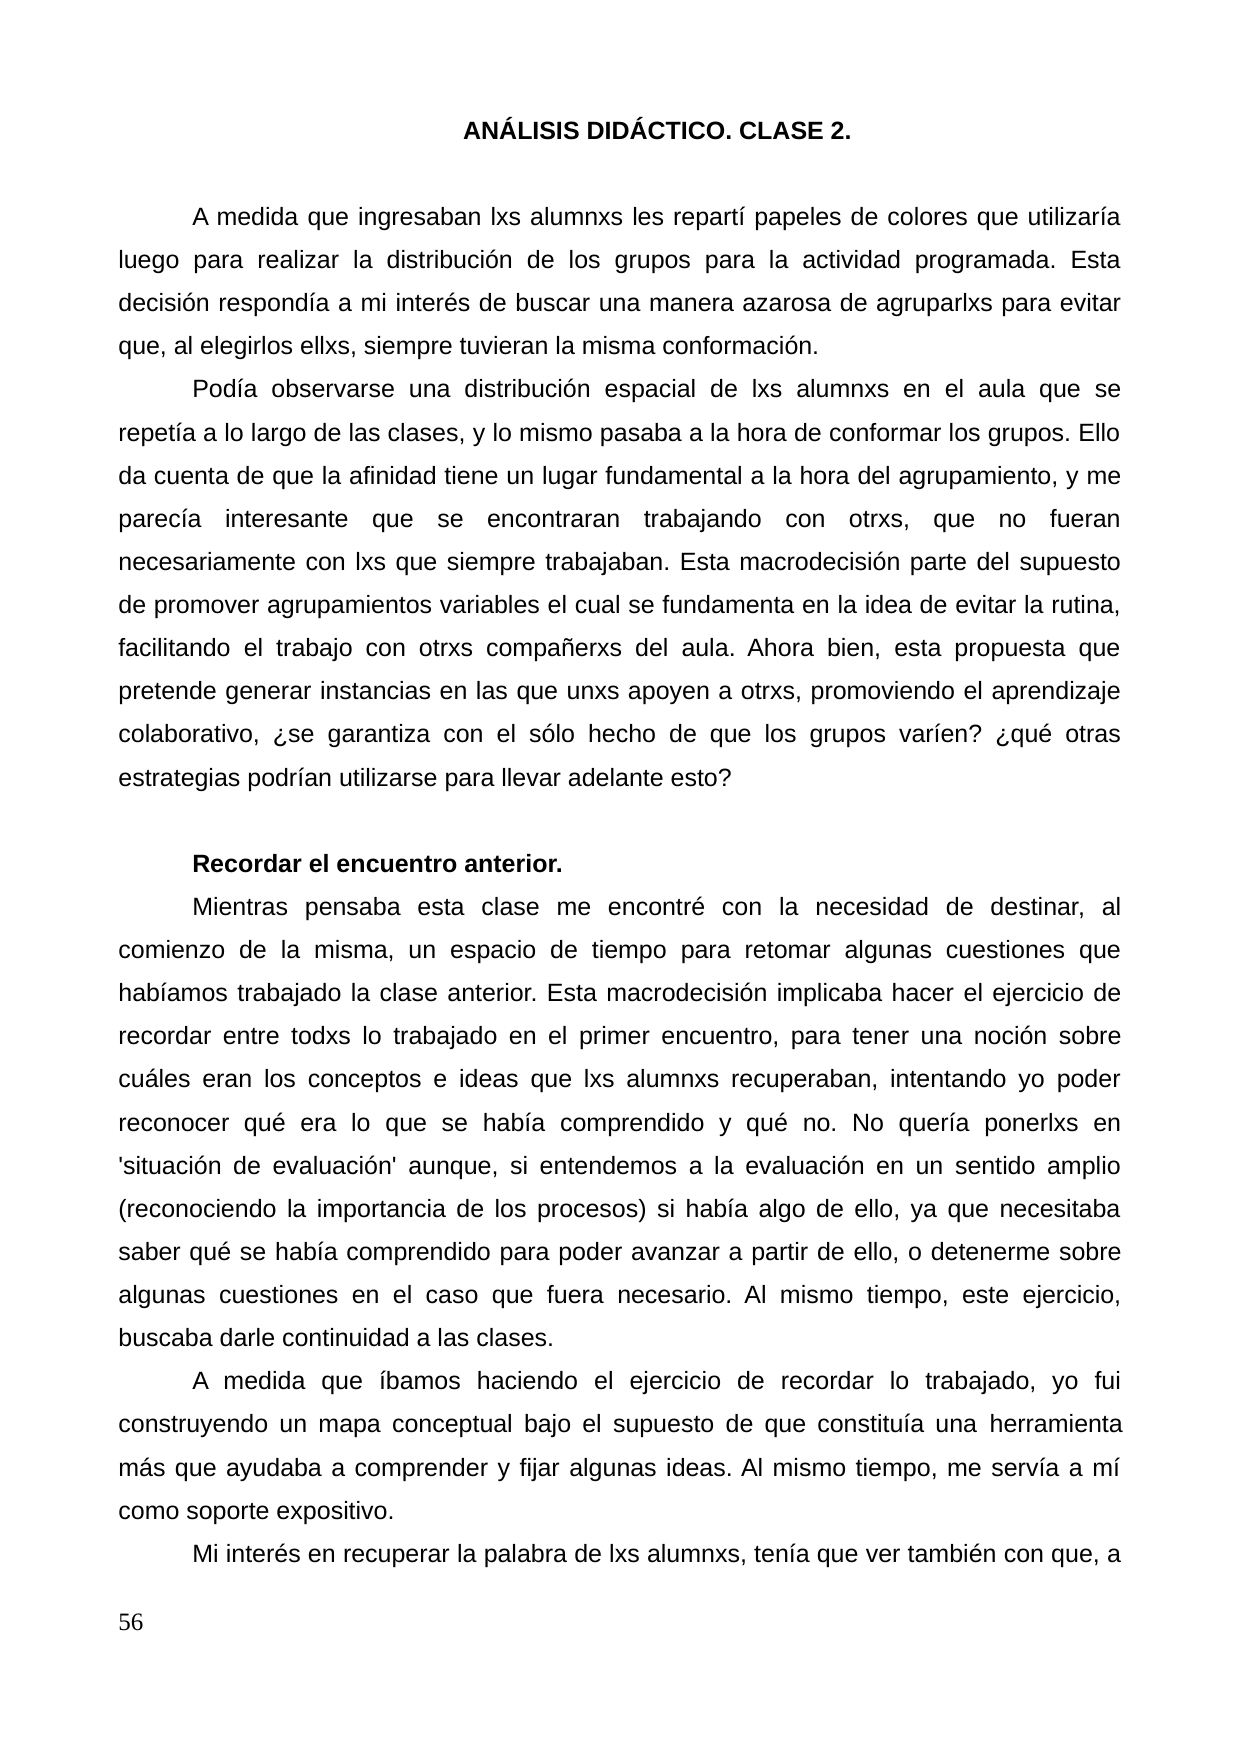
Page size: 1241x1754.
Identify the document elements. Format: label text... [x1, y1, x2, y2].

text Mientras pensaba esta clase me encontré con la necesidad de destinar, al comienzo de la misma, un espacio de tiempo para retomar algunas cuestiones que habíamos trabajado la clase anterior. Esta macrodecisión implicaba hacer el ejercicio de recordar entre todxs lo trabajado en el primer encuentro, para tener una noción sobre cuáles eran los conceptos e ideas que lxs alumnxs recuperaban, intentando yo poder reconocer qué era lo que se había comprendido y qué no. No quería ponerlxs en 'situación de evaluación' aunque, si entendemos a la evaluación en un sentido amplio (reconociendo la importancia de los procesos) si había algo de ello, ya que necesitaba saber qué se había comprendido para poder avanzar a partir de ello, o detenerme sobre algunas cuestiones en el caso que fuera necesario. Al mismo tiempo, este ejercicio, buscaba darle continuidad a las clases. [118, 892, 1123, 1352]
text ANÁLISIS DIDÁCTICO. CLASE 2. [118, 116, 1123, 144]
text A medida que íbamos haciendo el ejercicio de recordar lo trabajado, yo fui construyendo un mapa conceptual bajo el supuesto de que constituía una herramienta más que ayudaba a comprender y fijar algunas ideas. Al mismo tiempo, me servía a mí como soporte expositivo. [118, 1366, 1123, 1524]
text Recordar el encuentro anterior. [118, 849, 1123, 877]
text A medida que ingresaban lxs alumnxs les repartí papeles de colores que utilizaría luego para realizar la distribución de los grupos para la actividad programada. Esta decisión respondía a mi interés de buscar una manera azarosa de agruparlxs para evitar que, al elegirlos ellxs, siempre tuvieran la misma conformación. [118, 202, 1123, 360]
text Mi interés en recuperar la palabra de lxs alumnxs, tenía que ver también con que, a [118, 1539, 1123, 1567]
text Podía observarse una distribución espacial de lxs alumnxs en el aula que se repetía a lo largo de las clases, y lo mismo pasaba a la hora de conformar los grupos. Ello da cuenta de que la afinidad tiene un lugar fundamental a la hora del agrupamiento, y me parecía interesante que se encontraran trabajando con otrxs, que no fueran necesariamente con lxs que siempre trabajaban. Esta macrodecisión parte del supuesto de promover agrupamientos variables el cual se fundamenta en la idea de evitar la rutina, facilitando el trabajo con otrxs compañerxs del aula. Ahora bien, esta propuesta que pretende generar instancias en las que unxs apoyen a otrxs, promoviendo el aprendizaje colaborativo, ¿se garantiza con el sólo hecho de que los grupos varíen? ¿qué otras estrategias podrían utilizarse para llevar adelante esto? [118, 374, 1123, 791]
